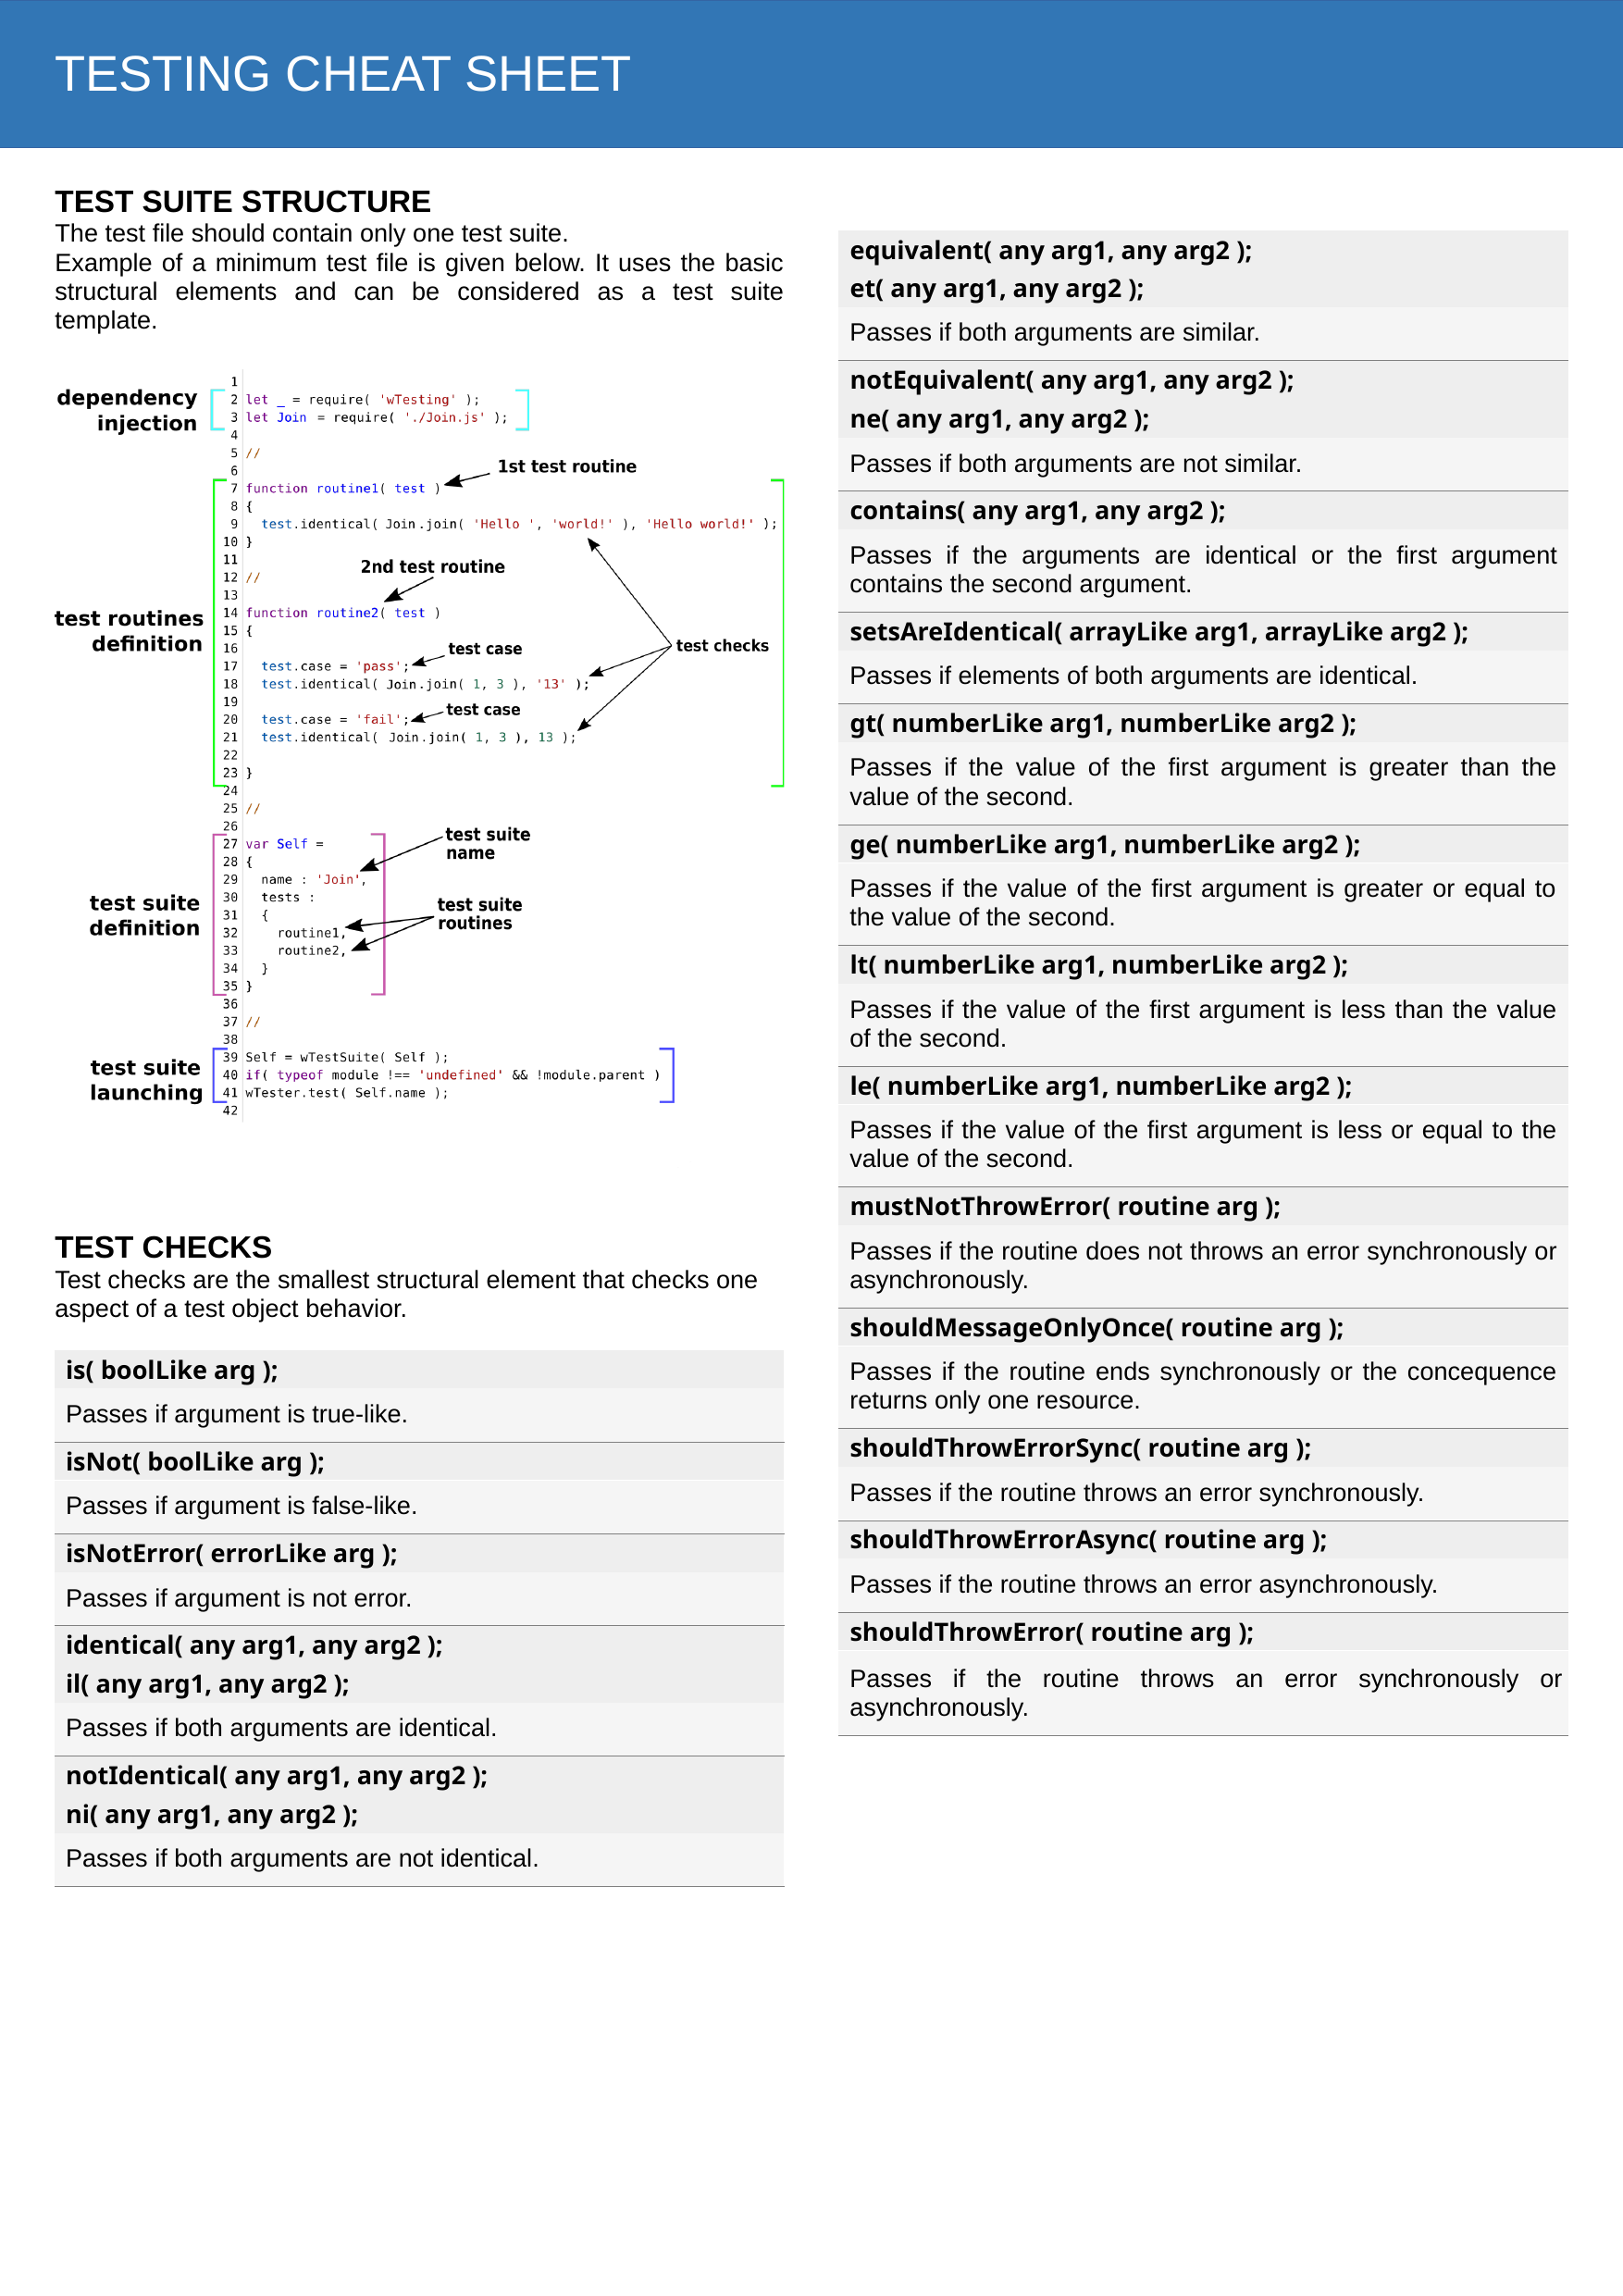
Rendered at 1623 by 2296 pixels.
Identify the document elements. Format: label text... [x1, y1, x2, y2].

text Example of a minimum test file is given below. It uses the basic structural elements and can be considered as a test suite template. [55, 248, 784, 334]
subtitle TEST SUITE STRUCTURE [55, 183, 784, 218]
table_cell Passes if both arguments are identical. [55, 1703, 784, 1756]
table_header equivalent( any arg1, any arg2 ); et( any arg1, any arg2 ); [838, 230, 1568, 307]
table_cell identical( any arg1, any arg2 ); il( any arg1, any arg2 ); [55, 1626, 784, 1703]
text Test checks are the smallest structural element that checks one aspect of a test object behavior. [55, 1265, 784, 1322]
table_cell notIdentical( any arg1, any arg2 ); ni( any arg1, any arg2 ); [55, 1756, 784, 1833]
table_cell Passes if the arguments are identical or the first argument contains the second argument. [838, 529, 1568, 612]
text TEST CHECKS [55, 1229, 784, 1265]
table_cell isNot( boolLike arg ); [55, 1443, 784, 1480]
table_cell shouldThrowErrorSync( routine arg ); [838, 1429, 1568, 1467]
table_cell Passes if argument is false-like. [55, 1481, 784, 1533]
table_cell shouldThrowErrorAsync( routine arg ); [838, 1521, 1568, 1558]
table_cell Passes if the value of the first argument is less or equal to the value of the second. [838, 1105, 1568, 1186]
table_cell Passes if the routine does not throws an error synchronously or asynchronously. [838, 1225, 1568, 1308]
table_cell Passes if the value of the first argument is greater or equal to the value of the second. [838, 863, 1568, 945]
table_cell shouldMessageOnlyOnce( routine arg ); [838, 1309, 1568, 1346]
table_cell lt( numberLike arg1, numberLike arg2 ); [838, 946, 1568, 984]
table_cell notEquivalent( any arg1, any arg2 ); ne( any arg1, any arg2 ); [838, 361, 1568, 438]
table_cell Passes if argument is not error. [55, 1572, 784, 1625]
table_cell Passes if the value of the first argument is greater than the value of the second. [838, 742, 1568, 825]
table_header is( boolLike arg ); [55, 1350, 784, 1388]
table_cell setsAreIdentical( arrayLike arg1, arrayLike arg2 ); [838, 613, 1568, 651]
picture [55, 369, 785, 1168]
table_cell Passes if both arguments are similar. [838, 307, 1568, 360]
table_cell shouldThrowError( routine arg ); [838, 1613, 1568, 1650]
table_cell gt( numberLike arg1, numberLike arg2 ); [838, 704, 1568, 742]
text The test file should contain only one test suite. [55, 218, 784, 248]
table_cell Passes if the routine throws an error synchronously or asynchronously. [838, 1651, 1568, 1735]
table_cell Passes if the routine ends synchronously or the concequence returns only one resource. [838, 1347, 1568, 1428]
table_cell Passes if both arguments are not identical. [55, 1833, 784, 1886]
table_cell Passes if both arguments are not similar. [838, 438, 1568, 490]
table_cell ge( numberLike arg1, numberLike arg2 ); [838, 825, 1568, 863]
table_cell Passes if argument is true-like. [55, 1388, 784, 1442]
table_cell mustNotThrowError( routine arg ); [838, 1187, 1568, 1225]
table_cell Passes if the routine throws an error asynchronously. [838, 1558, 1568, 1612]
table_cell Passes if the routine throws an error synchronously. [838, 1467, 1568, 1520]
table_cell isNotError( errorLike arg ); [55, 1534, 784, 1572]
table_cell Passes if the value of the first argument is less than the value of the second. [838, 984, 1568, 1066]
table_cell le( numberLike arg1, numberLike arg2 ); [838, 1067, 1568, 1104]
table_cell Passes if elements of both arguments are identical. [838, 651, 1568, 703]
table_cell contains( any arg1, any arg2 ); [838, 491, 1568, 529]
